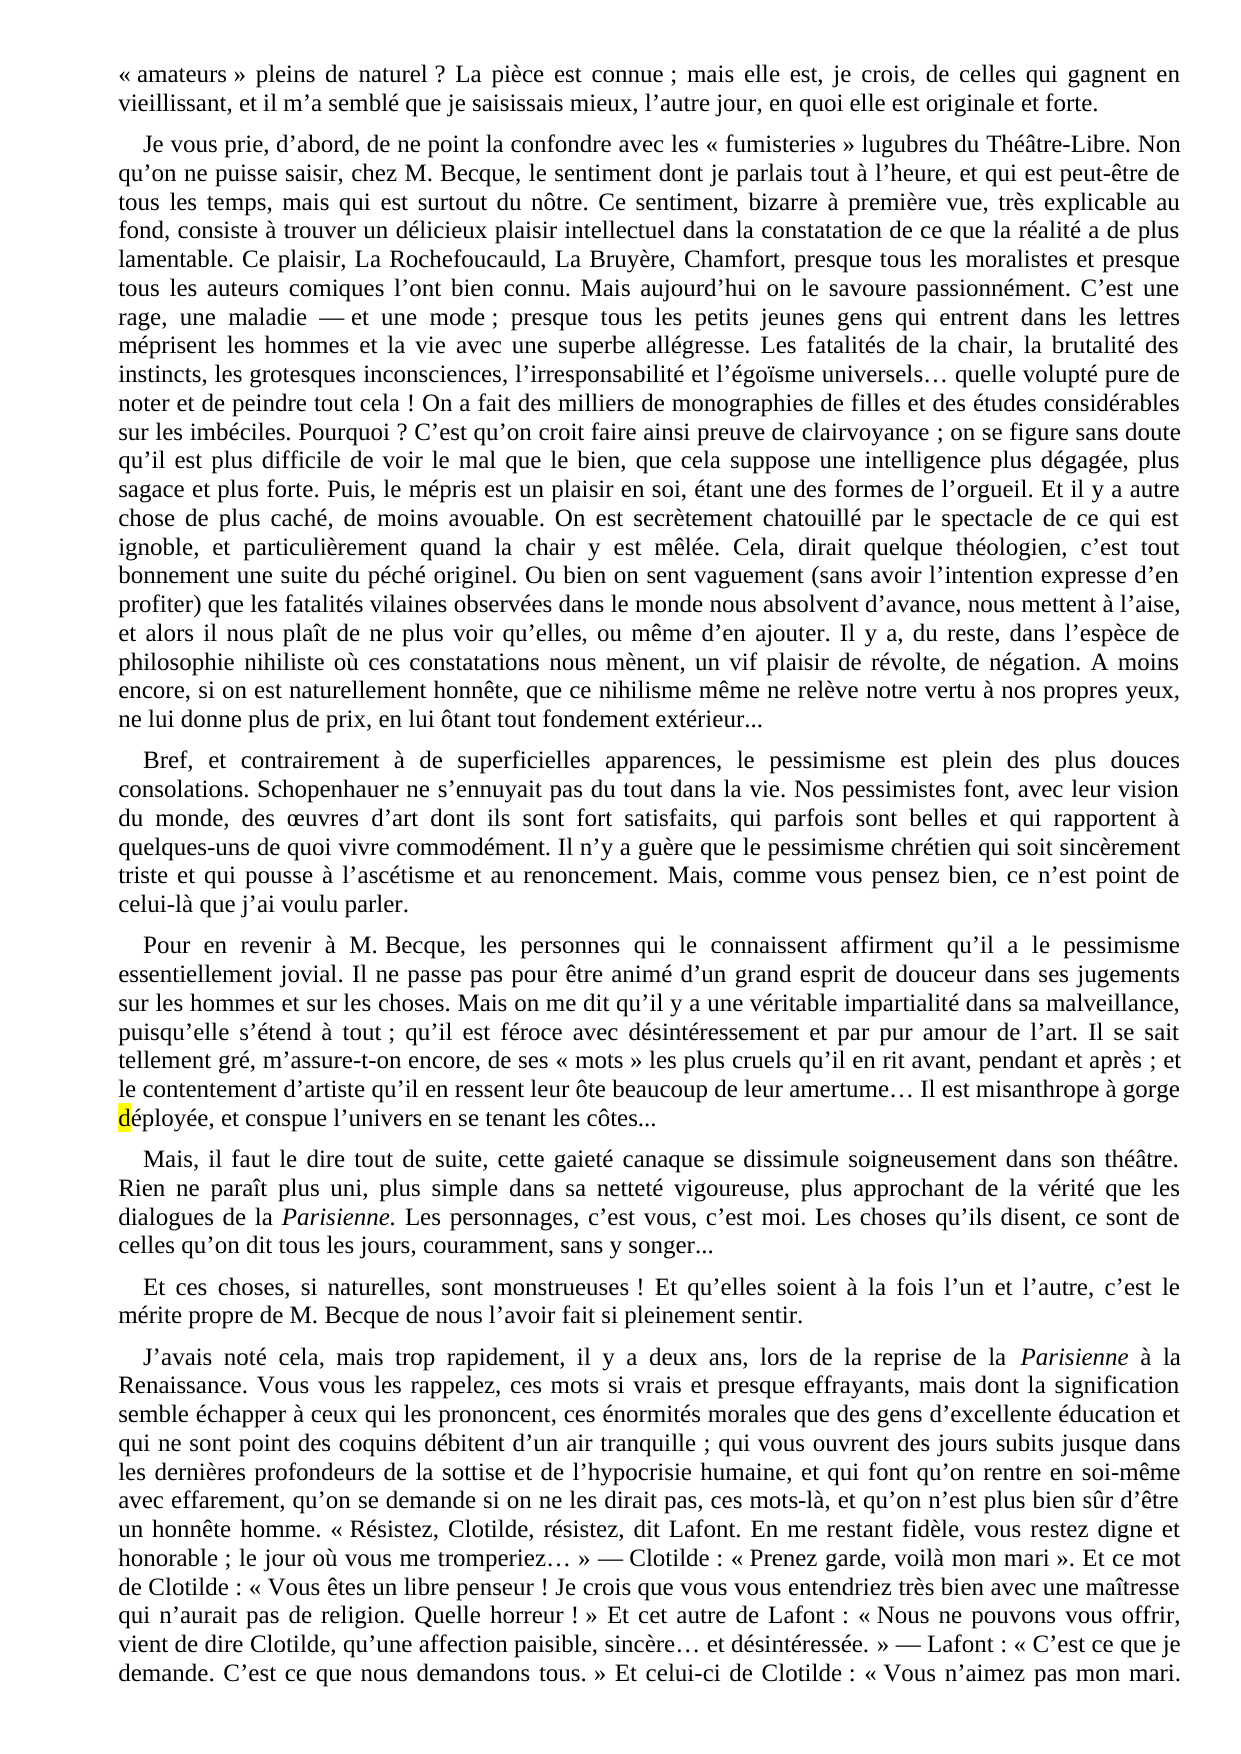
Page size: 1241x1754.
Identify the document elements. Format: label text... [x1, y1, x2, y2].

text Je vous prie, d’abord, de ne point la confondre avec les « fumisteries » lugubres du Théâtre-Libre. Non qu’on ne puisse saisir, chez M. Becque, le sentiment dont je parlais tout à l’heure, et qui est peut-être de tous les temps, mais qui est surtout du nôtre. Ce sentiment, bizarre à première vue, très explicable au fond, consiste à trouver un délicieux plaisir intellectuel dans la constatation de ce que la réalité a de plus lamentable. Ce plaisir, La Rochefoucauld, La Bruyère, Chamfort, presque tous les moralistes et presque tous les auteurs comiques l’ont bien connu. Mais aujourd’hui on le savoure passionnément. C’est une rage, une maladie — et une mode ; presque tous les petits jeunes gens qui entrent dans les lettres méprisent les hommes et la vie avec une superbe allégresse. Les fatalités de la chair, la brutalité des instincts, les grotesques inconsciences, l’irresponsabilité et l’égoïsme universels… quelle volupté pure de noter et de peindre tout cela ! On a fait des milliers de monographies de filles et des études considérables sur les imbéciles. Pourquoi ? C’est qu’on croit faire ainsi preuve de clairvoyance ; on se figure sans doute qu’il est plus difficile de voir le mal que le bien, que cela suppose une intelligence plus dégagée, plus sagace et plus forte. Puis, le mépris est un plaisir en soi, étant une des formes de l’orgueil. Et il y a autre chose de plus caché, de moins avouable. On est secrètement chatouillé par le spectacle de ce qui est ignoble, et particulièrement quand la chair y est mêlée. Cela, dirait quelque théologien, c’est tout bonnement une suite du péché originel. Ou bien on sent vaguement (sans avoir l’intention expresse d’en profiter) que les fatalités vilaines observées dans le monde nous absolvent d’avance, nous mettent à l’aise, et alors il nous plaît de ne plus voir qu’elles, ou même d’en ajouter. Il y a, du reste, dans l’espèce de philosophie nihiliste où ces constatations nous mènent, un vif plaisir de révolte, de négation. A moins encore, si on est naturellement honnête, que ce nihilisme même ne relève notre vertu à nos propres yeux, ne lui donne plus de prix, en lui ôtant tout fondement extérieur... [118, 129, 1181, 733]
text Mais, il faut le dire tout de suite, cette gaieté canaque se dissimule soigneusement dans son théâtre. Rien ne paraît plus uni, plus simple dans sa netteté vigoureuse, plus approchant de la vérité que les dialogues de la Parisienne. Les personnages, c’est vous, c’est moi. Les choses qu’ils disent, ce sont de celles qu’on dit tous les jours, couramment, sans y songer... [118, 1144, 1181, 1259]
text Bref, et contrairement à de superficielles apparences, le pessimisme est plein des plus douces consolations. Schopenhauer ne s’ennuyait pas du tout dans la vie. Nos pessimistes font, avec leur vision du monde, des œuvres d’art dont ils sont fort satisfaits, qui parfois sont belles et qui rapportent à quelques-uns de quoi vivre commodément. Il n’y a guère que le pessimisme chrétien qui soit sincèrement triste et qui pousse à l’ascétisme et au renoncement. Mais, comme vous pensez bien, ce n’est point de celui-là que j’ai voulu parler. [118, 745, 1181, 918]
text Et ces choses, si naturelles, sont monstrueuses ! Et qu’elles soient à la fois l’un et l’autre, c’est le mérite propre de M. Becque de nous l’avoir fait si pleinement sentir. [118, 1272, 1181, 1329]
text Pour en revenir à M. Becque, les personnes qui le connaissent affirment qu’il a le pessimisme essentiellement jovial. Il ne passe pas pour être animé d’un grand esprit de douceur dans ses jugements sur les hommes et sur les choses. Mais on me dit qu’il y a une véritable impartialité dans sa malveillance, puisqu’elle s’étend à tout ; qu’il est féroce avec désintéressement et par pur amour de l’art. Il se sait tellement gré, m’assure-t-on encore, de ses « mots » les plus cruels qu’il en rit avant, pendant et après ; et le contentement d’artiste qu’il en ressent leur ôte beaucoup de leur amertume… Il est misanthrope à gorge déployée, et conspue l’univers en se tenant les côtes... [118, 930, 1181, 1132]
text J’avais noté cela, mais trop rapidement, il y a deux ans, lors de la reprise de la Parisienne à la Renaissance. Vous vous les rappelez, ces mots si vrais et presque effrayants, mais dont la signification semble échapper à ceux qui les prononcent, ces énormités morales que des gens d’excellente éducation et qui ne sont point des coquins débitent d’un air tranquille ; qui vous ouvrent des jours subits jusque dans les dernières profondeurs de la sottise et de l’hypocrisie humaine, et qui font qu’on rentre en soi-même avec effarement, qu’on se demande si on ne les dirait pas, ces mots-là, et qu’on n’est plus bien sûr d’être un honnête homme. « Résistez, Clotilde, résistez, dit Lafont. En me restant fidèle, vous restez digne et honorable ; le jour où vous me tromperiez… » — Clotilde : « Prenez garde, voilà mon mari ». Et ce mot de Clotilde : « Vous êtes un libre penseur ! Je crois que vous vous entendriez très bien avec une maîtresse qui n’aurait pas de religion. Quelle horreur ! » Et cet autre de Lafont : « Nous ne pouvons vous offrir, vient de dire Clotilde, qu’une affection paisible, sincère… et désintéressée. » — Lafont : « C’est ce que je demande. C’est ce que nous demandons tous. » Et celui-ci de Clotilde : « Vous n’aimez pas mon mari. [118, 1342, 1181, 1687]
text « amateurs » pleins de naturel ? La pièce est connue ; mais elle est, je crois, de celles qui gagnent en vieillissant, et il m’a semblé que je saisissais mieux, l’autre jour, en quoi elle est originale et forte. [118, 59, 1181, 117]
